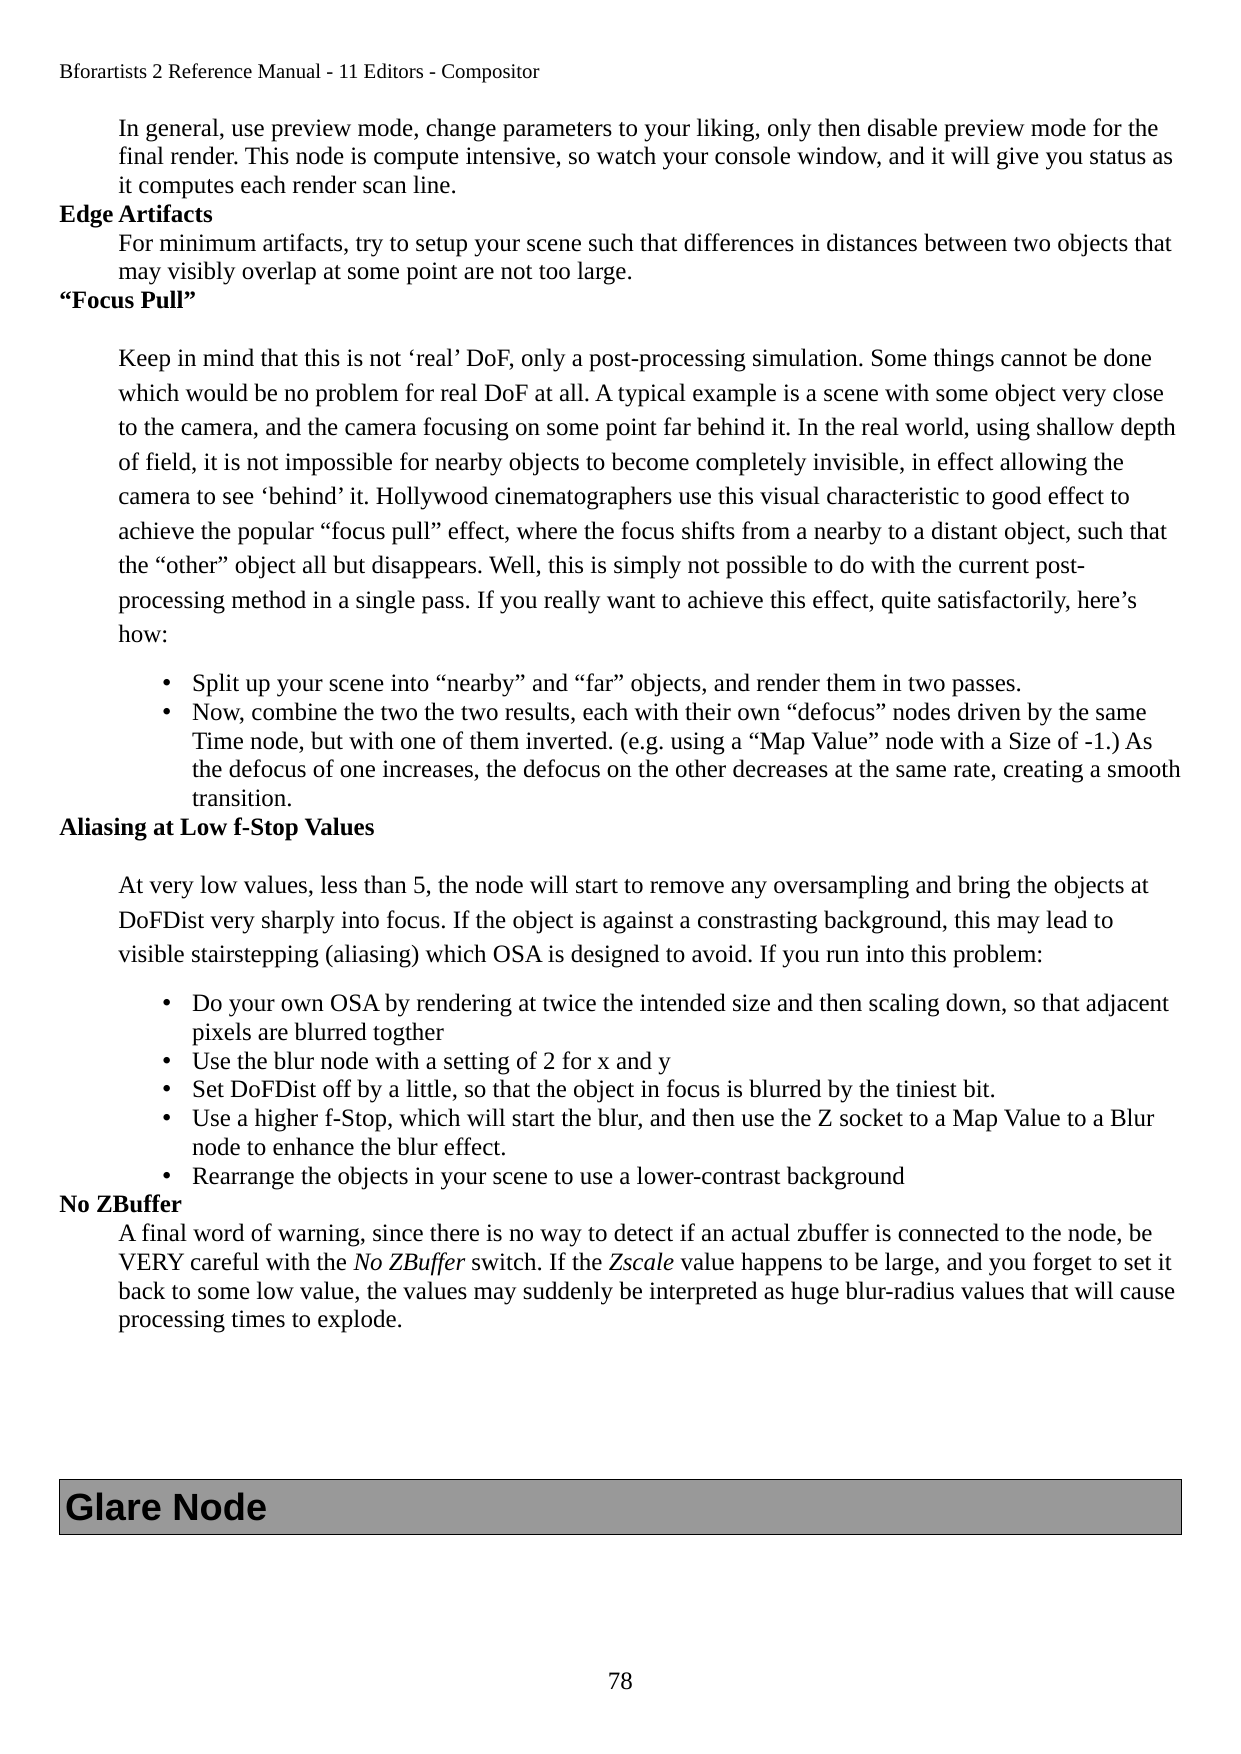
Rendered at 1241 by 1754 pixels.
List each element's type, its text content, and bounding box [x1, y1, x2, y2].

list Use the blur node with a setting of 2 for x and y [162, 1046, 1181, 1074]
subtitle Edge Artifacts [59, 199, 1181, 228]
text Keep in mind that this is not ‘real’ DoF, only a post-processing simulation. Some things cannot be done which would be no problem for real DoF at all. A typical example is a scene with some object very close to the camera, and the camera focusing on some point far behind it. In the real world, using shallow depth of field, it is not impossible for nearby objects to become completely invisible, in effect allowing the camera to see ‘behind’ it. Hollywood cinematographers use this visual characteristic to good effect to achieve the popular “focus pull” effect, where the focus shifts from a nearby to a distant object, such that the “other” object all but disappears. Well, this is simply not possible to do with the current post-processing method in a single pass. If you really want to achieve this effect, quite satisfactorily, here’s how: [118, 343, 1181, 648]
list A final word of warning, since there is no way to detect if an actual zbuffer is connected to the node, be VERY careful with the No ZBuffer switch. If the Zscale value happens to be large, and you forget to set it back to some low value, the values may suddenly be interpreted as huge blur-radius values that will cause processing times to explode. [118, 1218, 1181, 1333]
list Split up your scene into “nearby” and “far” objects, and render them in two passes. [162, 668, 1181, 697]
subtitle No ZBuffer [59, 1189, 1181, 1218]
table_header Glare Node [60, 1480, 1181, 1534]
list Use a higher f-Stop, which will start the blur, and then use the Z socket to a Map Value to a Blur node to enhance the blur effect. [162, 1103, 1181, 1161]
list For minimum artifacts, try to setup your scene such that differences in distances between two objects that may visibly overlap at some point are not too large. [118, 228, 1181, 285]
list In general, use preview mode, change parameters to your liking, only then disable preview mode for the final render. This node is compute intensive, so watch your console window, and it will give you status as it computes each render scan line. [118, 113, 1181, 199]
list Now, combine the two the two results, each with their own “defocus” nodes driven by the same Time node, but with one of them inverted. (e.g. using a “Map Value” node with a Size of -1.) As the defocus of one increases, the defocus on the other decreases at the same rate, creating a smooth transition. [162, 697, 1181, 812]
subtitle “Focus Pull” [59, 285, 1181, 314]
text At very low values, less than 5, the node will start to remove any oversampling and bring the objects at DoFDist very sharply into focus. If the object is against a constrasting background, this may lead to visible stairstepping (aliasing) which OSA is designed to avoid. If you run into this problem: [118, 870, 1181, 968]
list Set DoFDist off by a little, so that the object in focus is blurred by the tiniest bit. [162, 1074, 1181, 1103]
list Do your own OSA by rendering at twice the intended size and then scaling down, so that adjacent pixels are blurred togther [162, 988, 1181, 1046]
subtitle Aliasing at Low f-Stop Values [59, 812, 1181, 841]
list Rearrange the objects in your scene to use a lower-contrast background [162, 1161, 1181, 1189]
